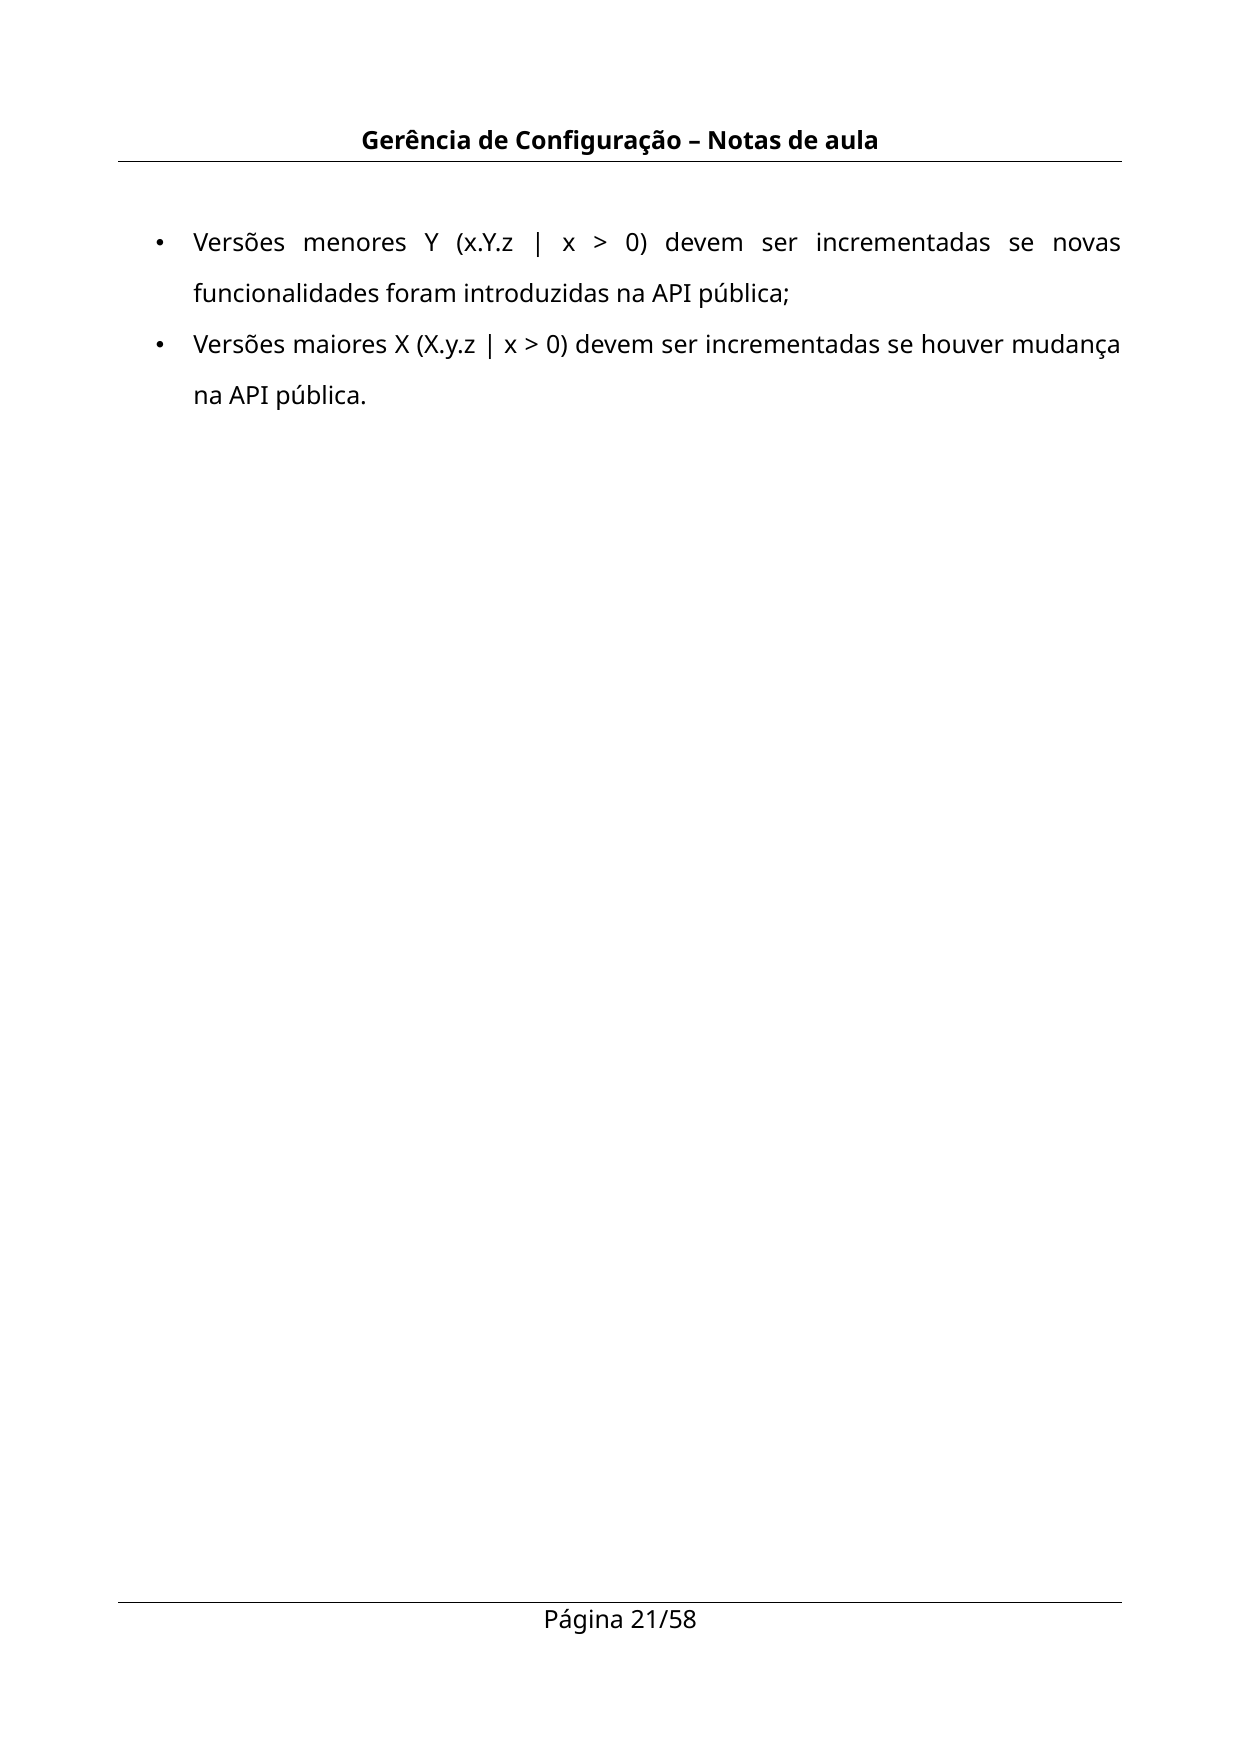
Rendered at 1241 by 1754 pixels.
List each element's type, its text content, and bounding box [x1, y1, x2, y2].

list Versões menores Y (x.Y.z | x > 0) devem ser incrementadas se novas funcionalidades foram introduzidas na API pública; [156, 224, 1122, 310]
list Versões maiores X (X.y.z | x > 0) devem ser incrementadas se houver mudança na API pública. [156, 327, 1122, 412]
